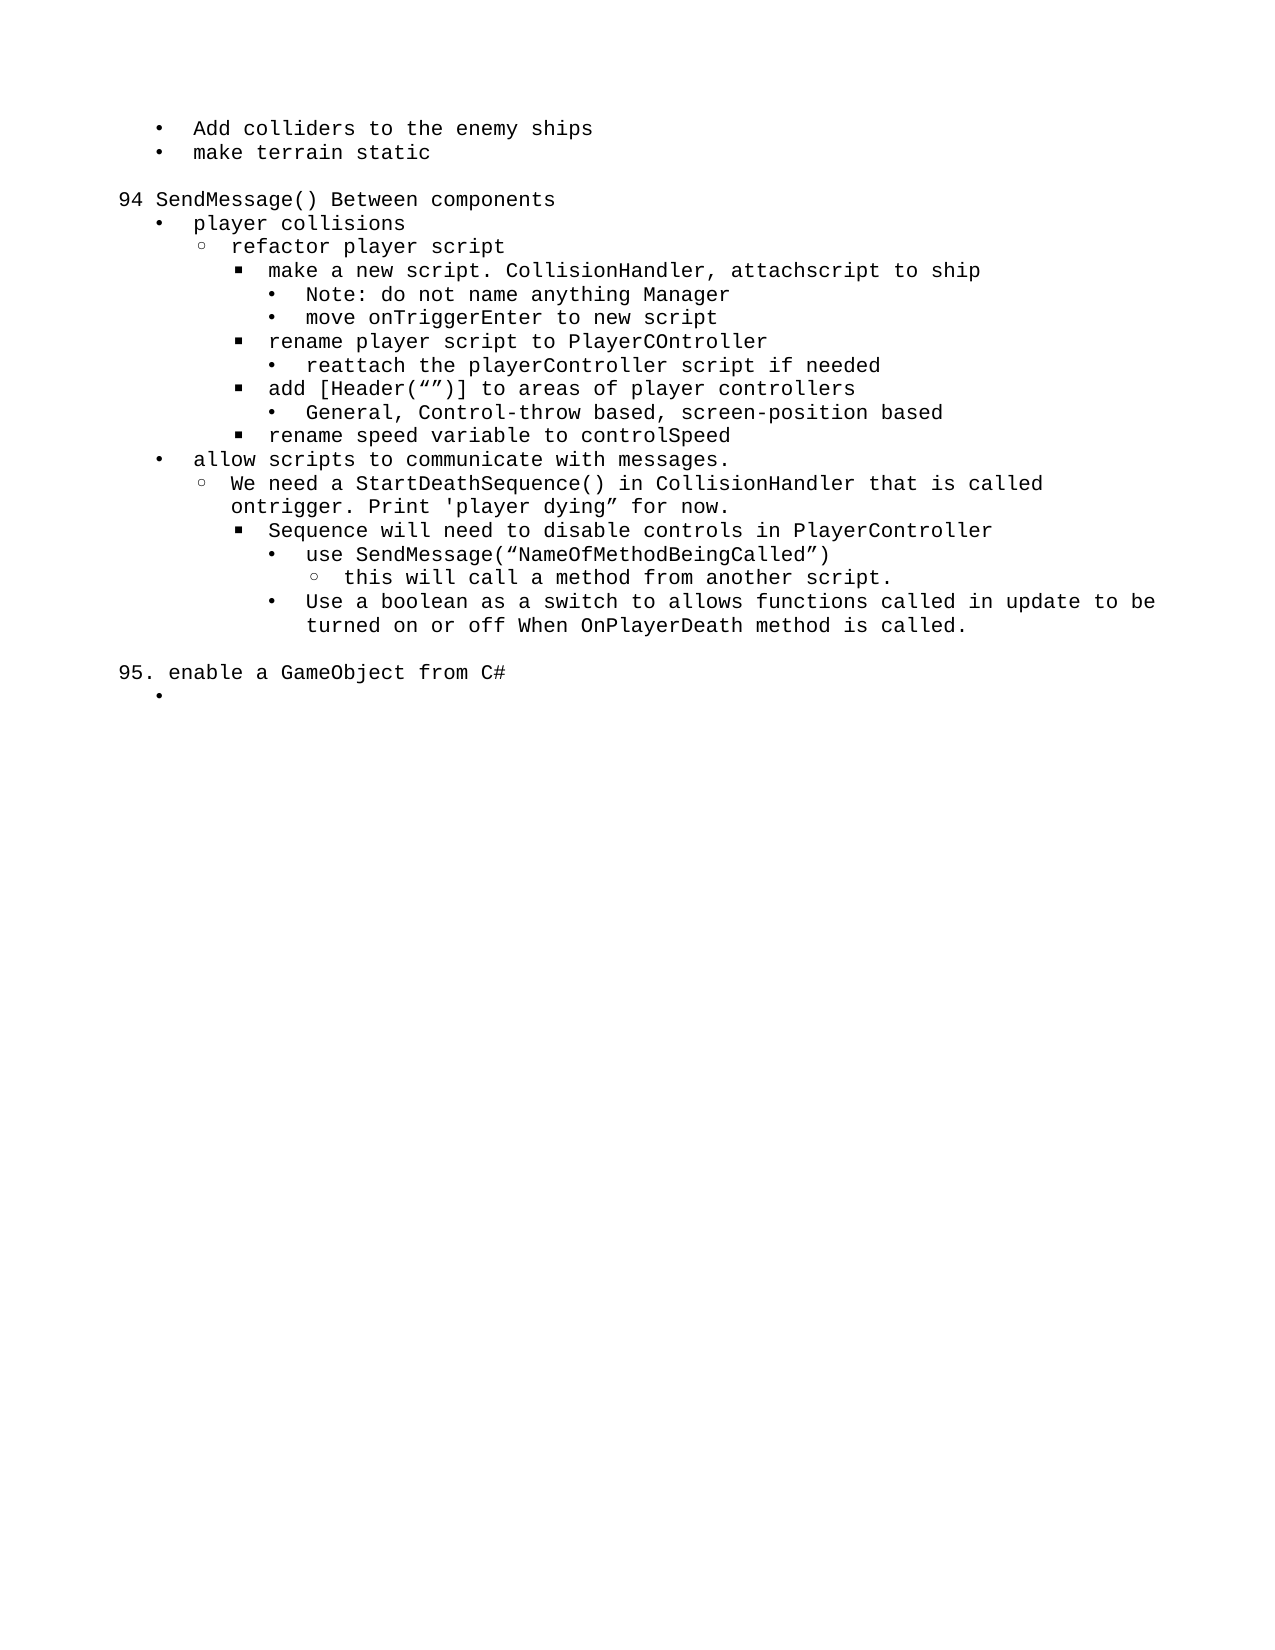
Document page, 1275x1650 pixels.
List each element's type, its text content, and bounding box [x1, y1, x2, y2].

list move onTriggerEnter to new script [268, 307, 1157, 331]
list rename player script to PlayerCOntroller [231, 331, 1157, 354]
text 95. enable a GameObject from C# [118, 662, 1157, 686]
list General, Control-throw based, screen-position based [268, 402, 1157, 426]
list Use a boolean as a switch to allows functions called in update to be turned on or off When OnPlayerDeath method is called. [268, 591, 1157, 638]
list make terrain static [156, 142, 1157, 165]
list Add colliders to the enemy ships [156, 118, 1157, 142]
list allow scripts to communicate with messages. [156, 449, 1157, 473]
list player collisions [156, 213, 1157, 236]
list use SendMessage(“NameOfMethodBeingCalled”) [268, 544, 1157, 567]
list refactor player script [193, 236, 1157, 260]
list rename speed variable to controlSpeed [231, 426, 1157, 449]
list make a new script. CollisionHandler, attachscript to ship [231, 260, 1157, 284]
list Sequence will need to disable controls in PlayerController [231, 520, 1157, 544]
list We need a StartDeathSequence() in CollisionHandler that is called ontrigger. Print 'player dying” for now. [193, 473, 1157, 520]
list Note: do not name anything Manager [268, 284, 1157, 307]
text 94 SendMessage() Between components [118, 189, 1157, 213]
list add [Header(“”)] to areas of player controllers [231, 378, 1157, 402]
list this will call a method from another script. [306, 567, 1157, 591]
list reattach the playerController script if needed [268, 354, 1157, 378]
